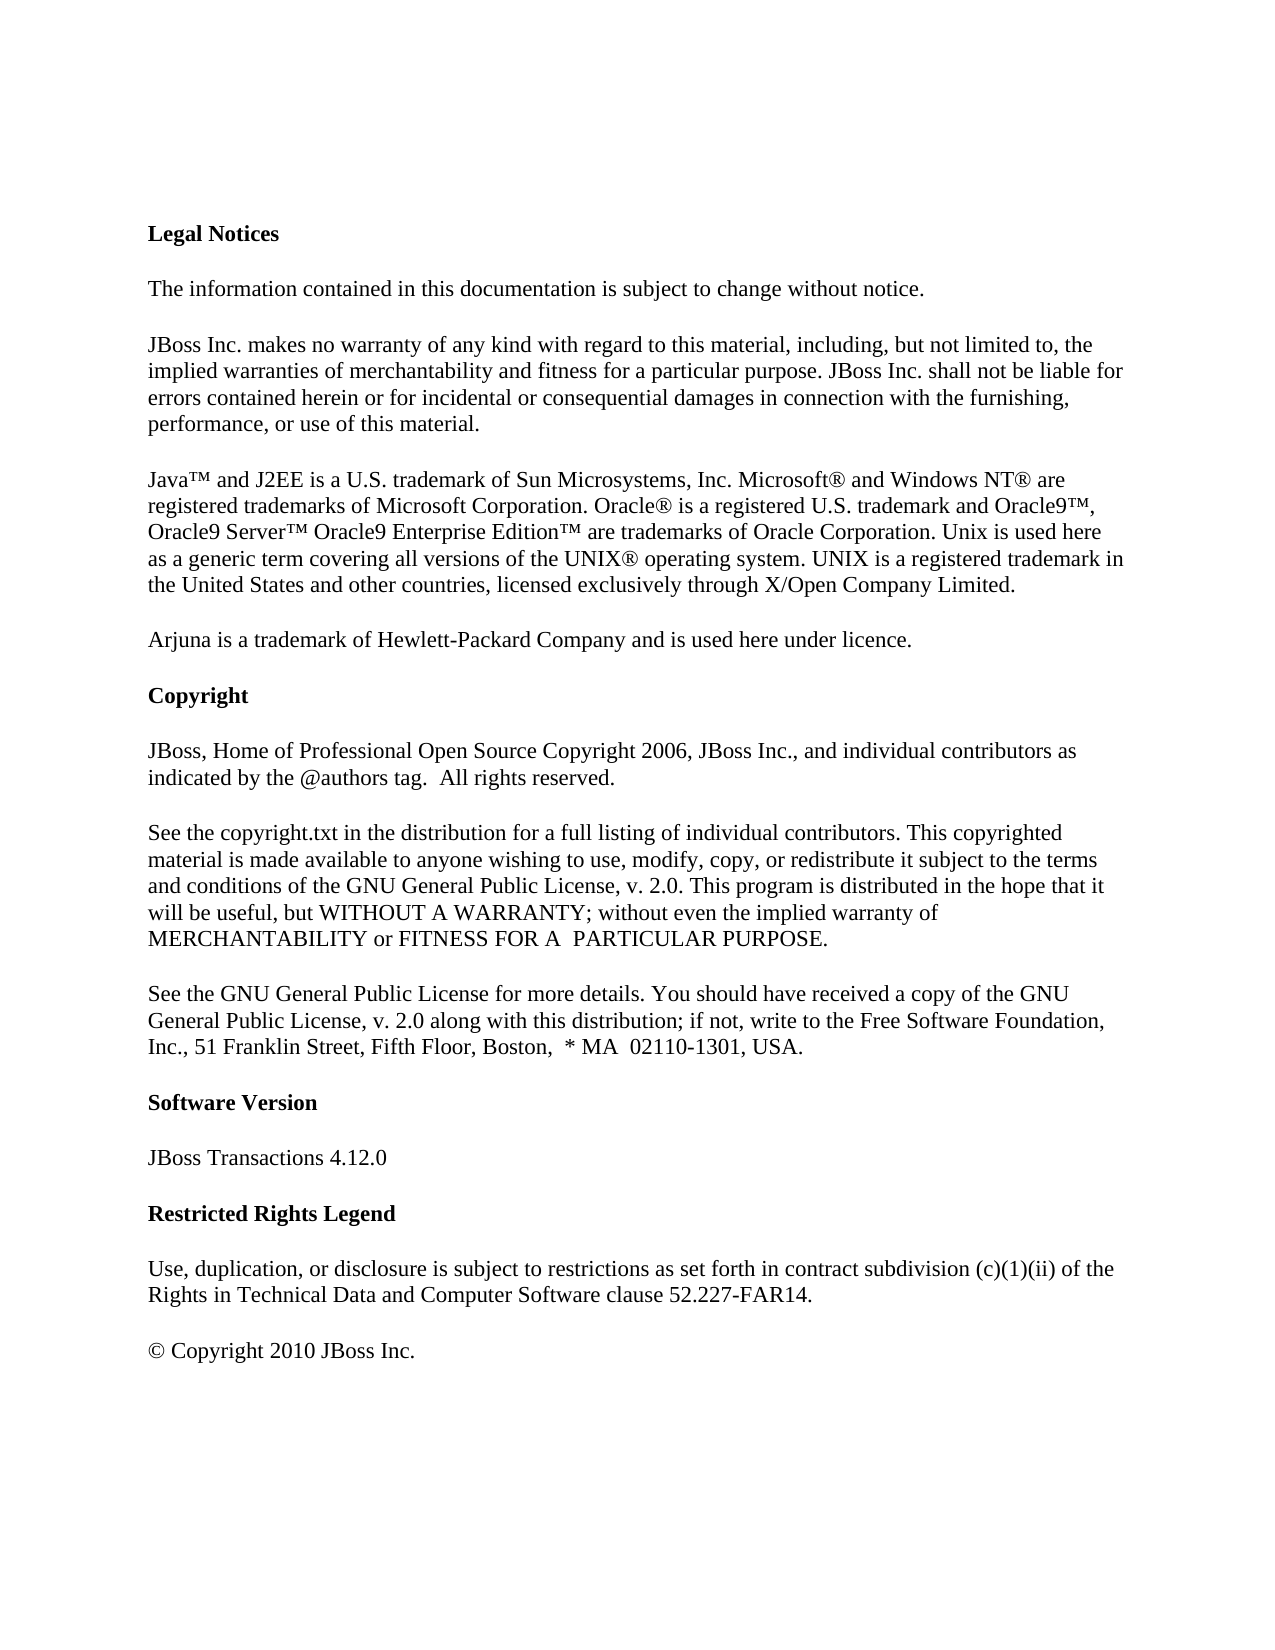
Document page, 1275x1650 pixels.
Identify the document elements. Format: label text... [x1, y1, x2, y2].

text Software Version [148, 1089, 1127, 1115]
text See the GNU General Public License for more details. You should have received a copy of the GNU General Public License, v. 2.0 along with this distribution; if not, write to the Free Software Foundation, Inc., 51 Franklin Street, Fifth Floor, Boston, * MA 02110-1301, USA. [148, 980, 1127, 1059]
text Arjuna is a trademark of Hewlett-Packard Company and is used here under licence. [148, 627, 1127, 653]
text JBoss, Home of Professional Open Source Copyright 2006, JBoss Inc., and individual contributors as indicated by the @authors tag. All rights reserved. [148, 738, 1127, 790]
text Restricted Rights Legend [148, 1200, 1127, 1226]
text Legal Notices [148, 220, 1127, 246]
text The information contained in this documentation is subject to change without notice. [148, 276, 1127, 302]
text JBoss Transactions 4.10.0 [148, 1144, 1127, 1171]
text Copyright [148, 682, 1127, 708]
text Java™ and J2EE is a U.S. trademark of Sun Microsystems, Inc. Microsoft® and Windows NT® are registered trademarks of Microsoft Corporation. Oracle® is a registered U.S. trademark and Oracle9™, Oracle9 Server™ Oracle9 Enterprise Edition™ are trademarks of Oracle Corporation. Unix is used here as a generic term covering all versions of the UNIX® operating system. UNIX is a registered trademark in the United States and other countries, licensed exclusively through X/Open Company Limited. [148, 466, 1127, 597]
text See the copyright.txt in the distribution for a full listing of individual contributors. This copyrighted material is made available to anyone wishing to use, modify, copy, or redistribute it subject to the terms and conditions of the GNU General Public License, v. 2.0. This program is distributed in the hope that it will be useful, but WITHOUT A WARRANTY; without even the implied warranty of MERCHANTABILITY or FITNESS FOR A PARTICULAR PURPOSE. [148, 819, 1127, 951]
text © Copyright 2010 JBoss Inc. [148, 1337, 1127, 1363]
text Use, duplication, or disclosure is subject to restrictions as set forth in contract subdivision (c)(1)(ii) of the Rights in Technical Data and Computer Software clause 52.227-FAR14. [148, 1255, 1127, 1308]
text JBoss Inc. makes no warranty of any kind with regard to this material, including, but not limited to, the implied warranties of merchantability and fitness for a particular purpose. JBoss Inc. shall not be liable for errors contained herein or for incidental or consequential damages in connection with the furnishing, performance, or use of this material. [148, 331, 1127, 436]
